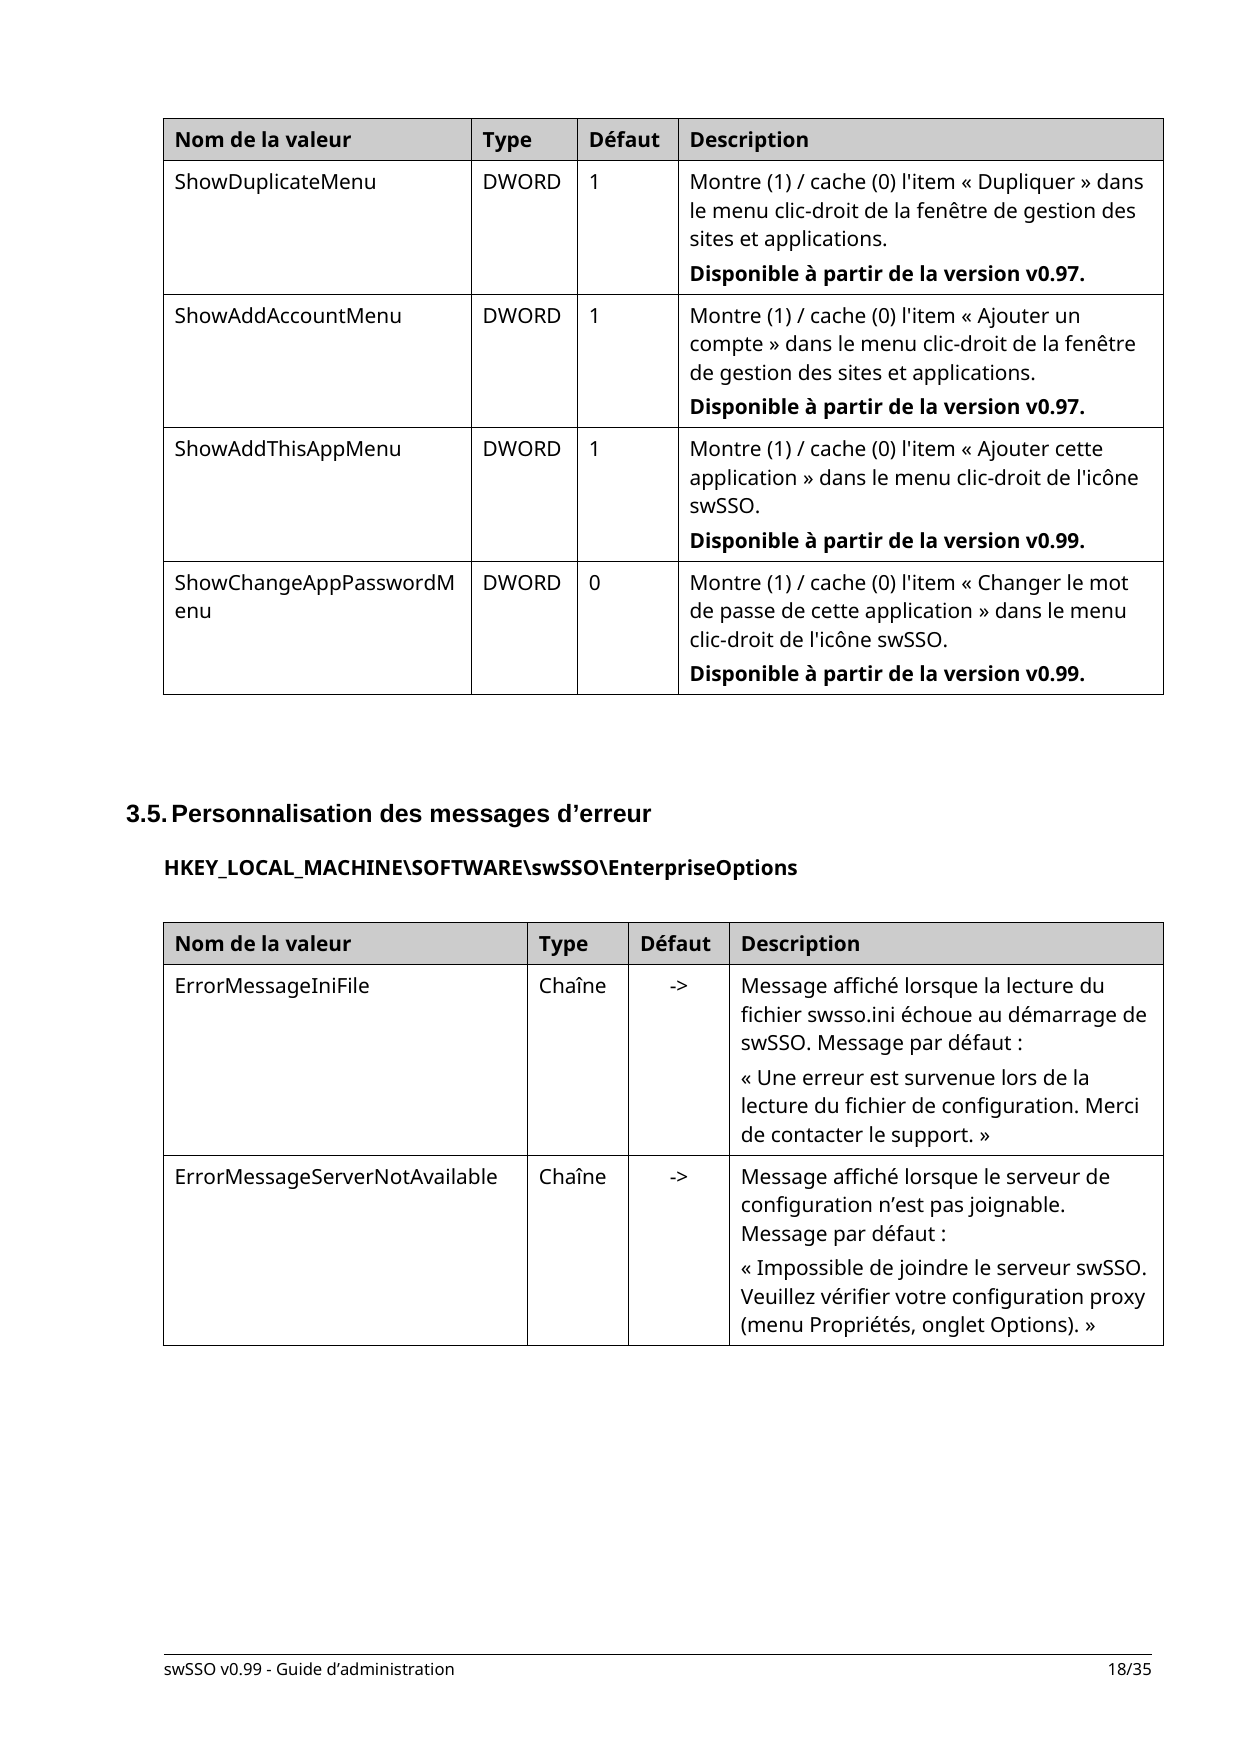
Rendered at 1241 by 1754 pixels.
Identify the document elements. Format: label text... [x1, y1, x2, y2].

table_cell ShowAddThisAppMenu [164, 428, 471, 561]
table_cell 1 [578, 295, 678, 427]
table_cell Message affiché lorsque le serveur de configuration n’est pas joignable. Message par défaut : « Impossible de joindre le serveur swSSO. Veuillez vérifier votre configuration proxy (menu Propriétés, onglet Options). » [730, 1156, 1163, 1345]
table_cell 0 [578, 562, 678, 694]
table_cell -> [629, 1156, 729, 1345]
table_cell Chaîne [528, 965, 628, 1154]
text HKEY_LOCAL_MACHINE\SOFTWARE\swSSO\EnterpriseOptions [164, 853, 1152, 881]
subtitle Personnalisation des messages d’erreur [126, 799, 1152, 828]
table_cell -> [629, 965, 729, 1154]
table_header Type [528, 923, 628, 964]
table_cell Montre (1) / cache (0) l'item « Changer le mot de passe de cette application » dans le menu clic-droit de l'icône swSSO. Disponible à partir de la version v0.99. [679, 562, 1163, 694]
table_header Défaut [629, 923, 729, 964]
table_cell Chaîne [528, 1156, 628, 1345]
table_cell DWORD [472, 161, 577, 294]
table_header Type [472, 119, 577, 160]
table_cell Montre (1) / cache (0) l'item « Ajouter cette application » dans le menu clic-droit de l'icône swSSO. Disponible à partir de la version v0.99. [679, 428, 1163, 561]
table_cell DWORD [472, 295, 577, 427]
table_header Nom de la valeur [164, 923, 527, 964]
table_header Description [730, 923, 1163, 964]
table_cell Message affiché lorsque la lecture du fichier swsso.ini échoue au démarrage de swSSO. Message par défaut : « Une erreur est survenue lors de la lecture du fichier de configuration. Merci de contacter le support. » [730, 965, 1163, 1154]
table_cell ErrorMessageServerNotAvailable [164, 1156, 527, 1345]
table_header Description [679, 119, 1163, 160]
table_header Défaut [578, 119, 678, 160]
table_cell 1 [578, 161, 678, 294]
table_cell ShowAddAccountMenu [164, 295, 471, 427]
table_cell ShowDuplicateMenu [164, 161, 471, 294]
table_cell DWORD [472, 428, 577, 561]
table_cell ShowChangeAppPasswordMenu [164, 562, 471, 694]
table_header Nom de la valeur [164, 119, 471, 160]
table_cell ErrorMessageIniFile [164, 965, 527, 1154]
table_cell DWORD [472, 562, 577, 694]
table_cell Montre (1) / cache (0) l'item « Dupliquer » dans le menu clic-droit de la fenêtre de gestion des sites et applications. Disponible à partir de la version v0.97. [679, 161, 1163, 294]
table_cell 1 [578, 428, 678, 561]
table_cell Montre (1) / cache (0) l'item « Ajouter un compte » dans le menu clic-droit de la fenêtre de gestion des sites et applications. Disponible à partir de la version v0.97. [679, 295, 1163, 427]
